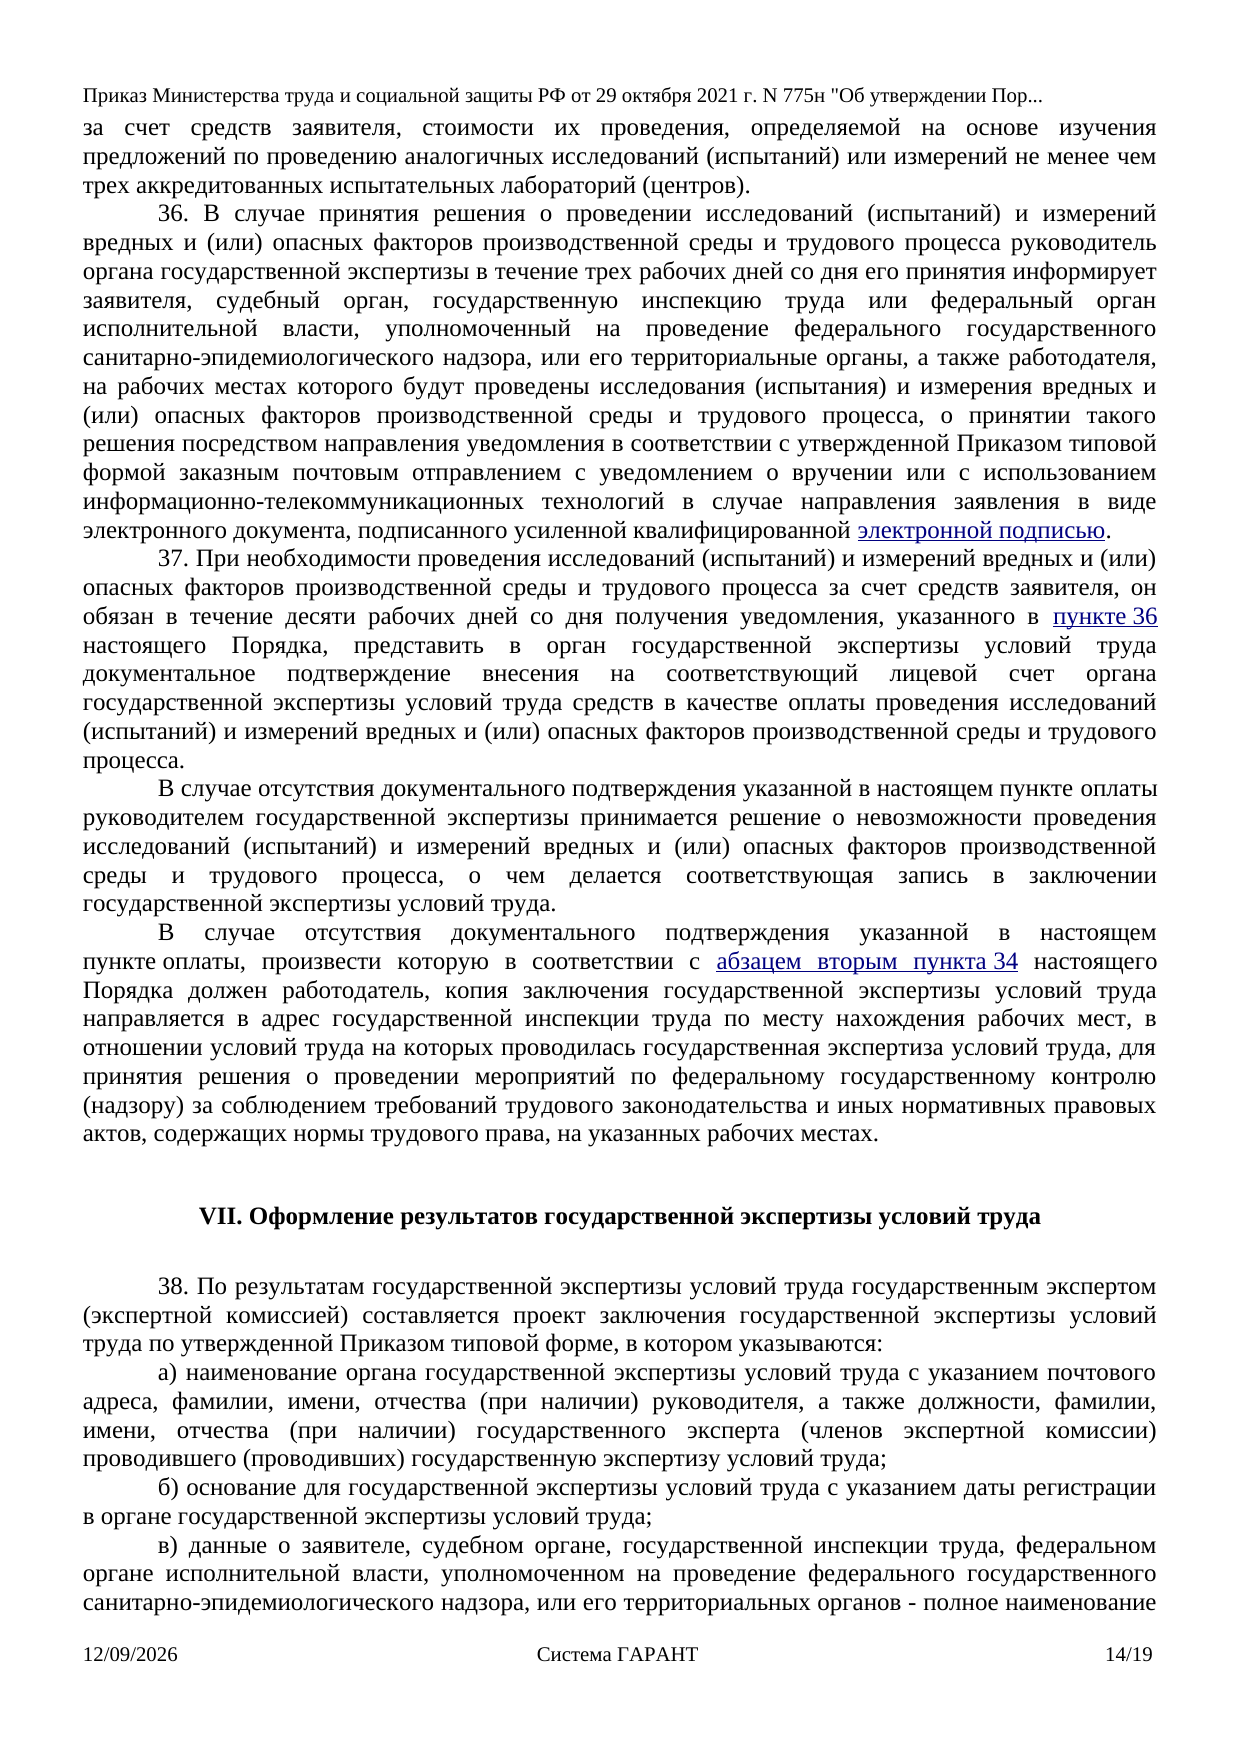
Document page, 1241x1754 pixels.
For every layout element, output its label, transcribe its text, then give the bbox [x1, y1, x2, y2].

text б) основание для государственной экспертизы условий труда с указанием даты регистрации в органе государственной экспертизы условий труда; [83, 1472, 1157, 1530]
text 36. В случае принятия решения о проведении исследований (испытаний) и измерений вредных и (или) опасных факторов производственной среды и трудового процесса руководитель органа государственной экспертизы в течение трех рабочих дней со дня его принятия информирует заявителя, судебный орган, государственную инспекцию труда или федеральный орган исполнительной власти, уполномоченный на проведение федерального государственного санитарно-эпидемиологического надзора, или его территориальные органы, а также работодателя, на рабочих местах которого будут проведены исследования (испытания) и измерения вредных и (или) опасных факторов производственной среды и трудового процесса, о принятии такого решения посредством направления уведомления в соответствии с утвержденной Приказом типовой формой заказным почтовым отправлением с уведомлением о вручении или с использованием информационно-телекоммуникационных технологий в случае направления заявления в виде электронного документа, подписанного усиленной квалифицированной электронной подписью. [83, 198, 1157, 543]
subtitle VII. Оформление результатов государственной экспертизы условий труда [83, 1201, 1157, 1230]
text 37. При необходимости проведения исследований (испытаний) и измерений вредных и (или) опасных факторов производственной среды и трудового процесса за счет средств заявителя, он обязан в течение десяти рабочих дней со дня получения уведомления, указанного в пункте 36 настоящего Порядка, представить в орган государственной экспертизы условий труда документальное подтверждение внесения на соответствующий лицевой счет органа государственной экспертизы условий труда средств в качестве оплаты проведения исследований (испытаний) и измерений вредных и (или) опасных факторов производственной среды и трудового процесса. [83, 543, 1157, 773]
text в) данные о заявителе, судебном органе, государственной инспекции труда, федеральном органе исполнительной власти, уполномоченном на проведение федерального государственного санитарно-эпидемиологического надзора, или его территориальных органов - полное наименование [83, 1530, 1157, 1616]
text а) наименование органа государственной экспертизы условий труда с указанием почтового адреса, фамилии, имени, отчества (при наличии) руководителя, а также должности, фамилии, имени, отчества (при наличии) государственного эксперта (членов экспертной комиссии) проводившего (проводивших) государственную экспертизу условий труда; [83, 1357, 1157, 1472]
text В случае отсутствия документального подтверждения указанной в настоящем пункте оплаты, произвести которую в соответствии с абзацем вторым пункта 34 настоящего Порядка должен работодатель, копия заключения государственной экспертизы условий труда направляется в адрес государственной инспекции труда по месту нахождения рабочих мест, в отношении условий труда на которых проводилась государственная экспертиза условий труда, для принятия решения о проведении мероприятий по федеральному государственному контролю (надзору) за соблюдением требований трудового законодательства и иных нормативных правовых актов, содержащих нормы трудового права, на указанных рабочих местах. [83, 917, 1157, 1147]
text 38. По результатам государственной экспертизы условий труда государственным экспертом (экспертной комиссией) составляется проект заключения государственной экспертизы условий труда по утвержденной Приказом типовой форме, в котором указываются: [83, 1271, 1157, 1357]
text за счет средств заявителя, стоимости их проведения, определяемой на основе изучения предложений по проведению аналогичных исследований (испытаний) или измерений не менее чем трех аккредитованных испытательных лабораторий (центров). [83, 112, 1157, 198]
text В случае отсутствия документального подтверждения указанной в настоящем пункте оплаты руководителем государственной экспертизы принимается решение о невозможности проведения исследований (испытаний) и измерений вредных и (или) опасных факторов производственной среды и трудового процесса, о чем делается соответствующая запись в заключении государственной экспертизы условий труда. [83, 773, 1157, 917]
